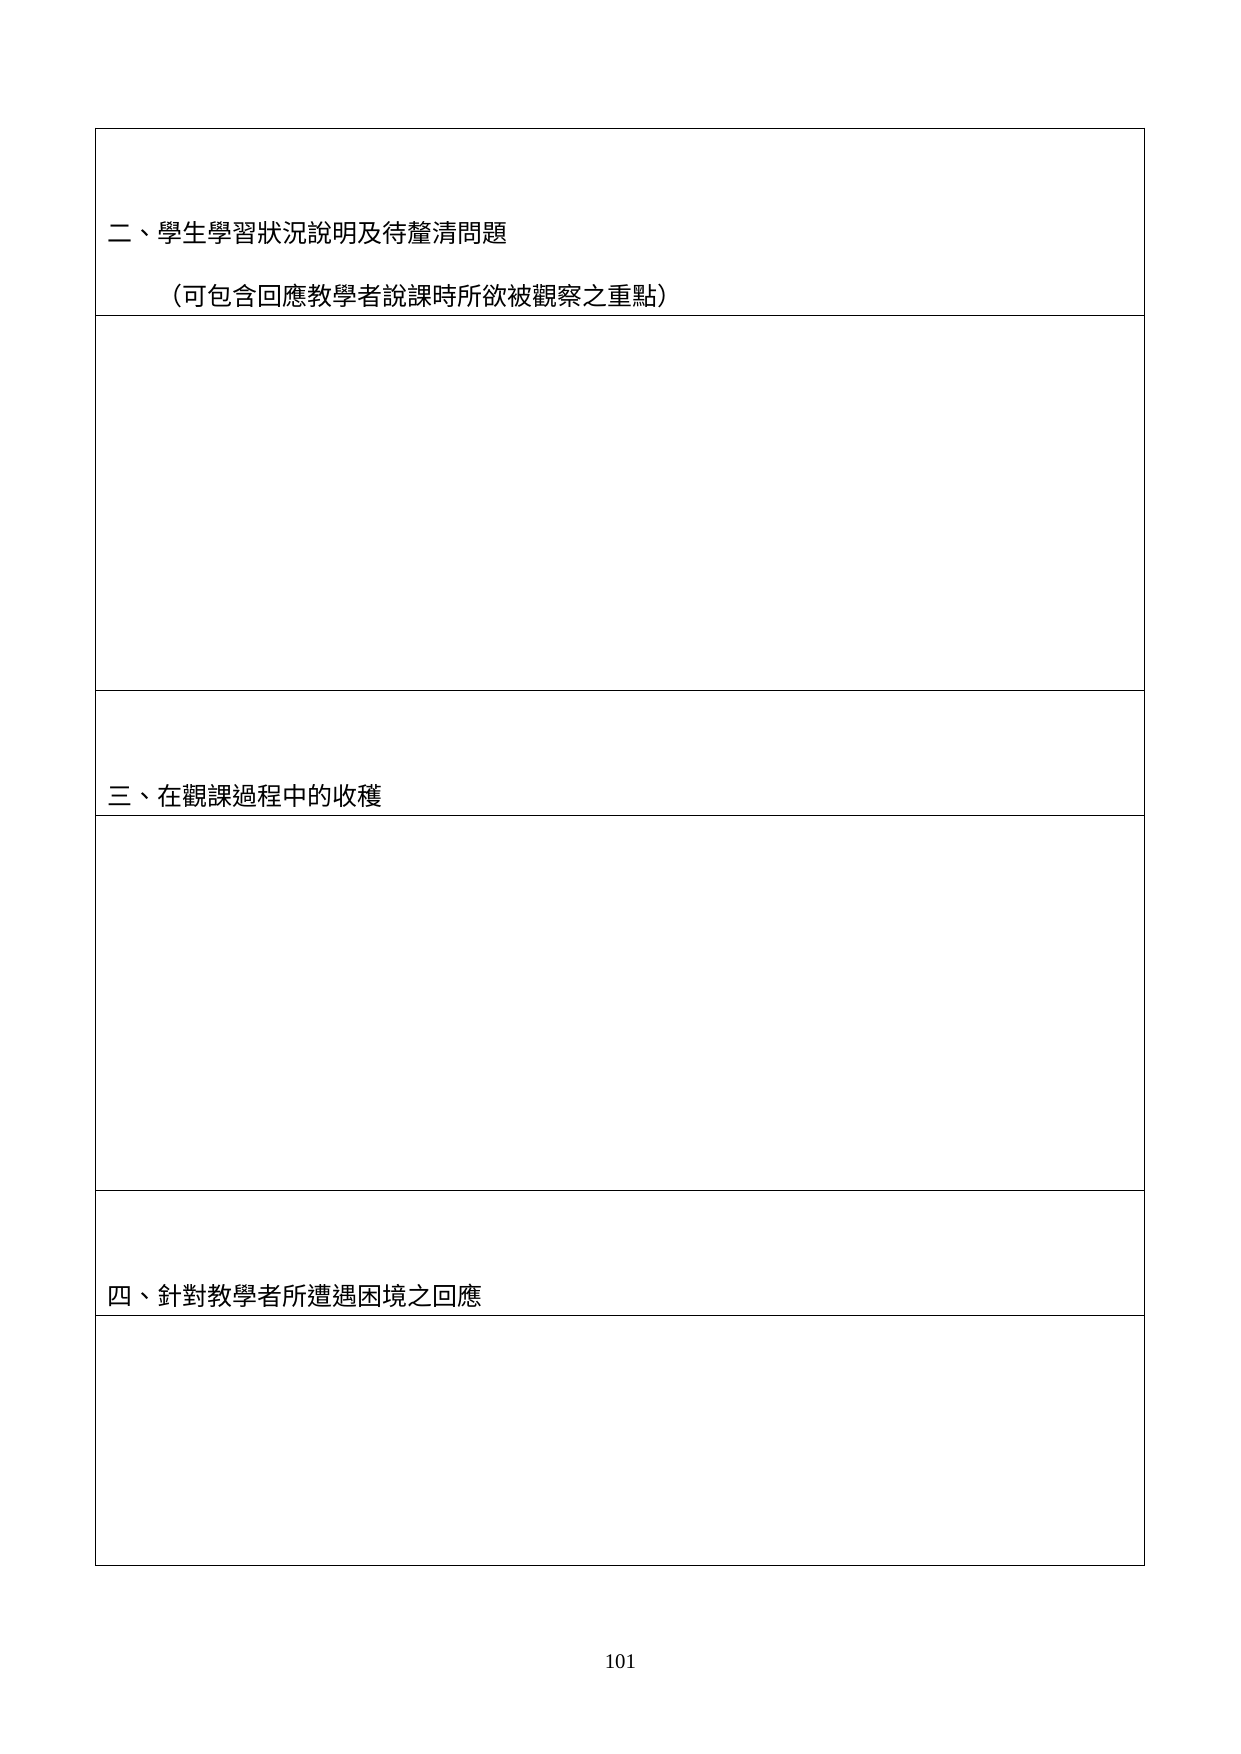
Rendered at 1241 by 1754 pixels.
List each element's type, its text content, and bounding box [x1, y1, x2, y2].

table_cell [96, 1316, 1144, 1565]
table_cell 三、在觀課過程中的收穫 [96, 691, 1144, 815]
table_cell [96, 316, 1144, 690]
table_cell [96, 816, 1144, 1190]
table_cell 四、針對教學者所遭遇困境之回應 [96, 1191, 1144, 1315]
table_cell 二、學生學習狀況說明及待釐清問題 （可包含回應教學者說課時所欲被觀察之重點） [96, 129, 1144, 315]
